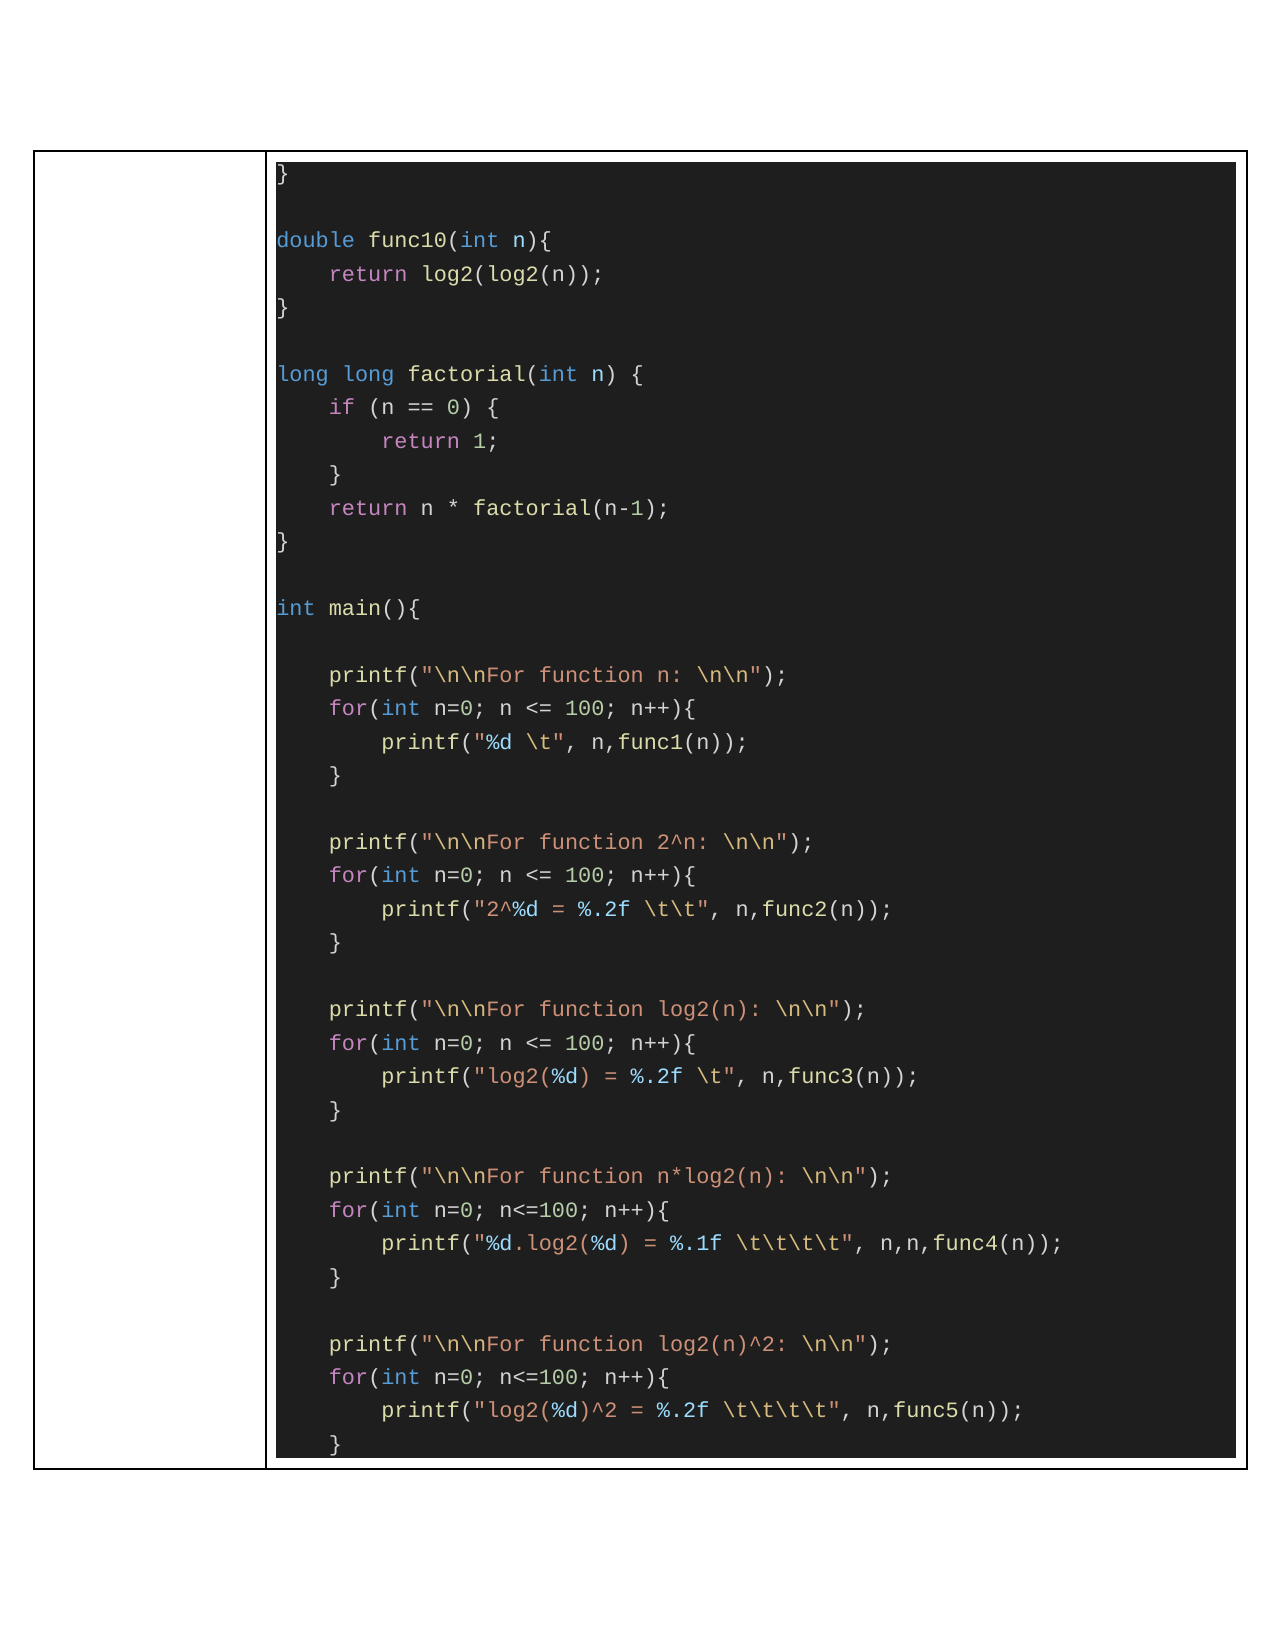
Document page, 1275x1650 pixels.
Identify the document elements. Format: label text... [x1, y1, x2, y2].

table_cell } double func10(int n){ return log2(log2(n)); } long long factorial(int n) { if (n == 0) { return 1; } return n * factorial(n-1); } int main(){ printf("\n\nFor function n: \n\n"); for(int n=0; n <= 100; n++){ printf("%d \t", n,func1(n)); } printf("\n\nFor function 2^n: \n\n"); for(int n=0; n <= 100; n++){ printf("2^%d = %.2f \t\t", n,func2(n)); } printf("\n\nFor function log2(n): \n\n"); for(int n=0; n <= 100; n++){ printf("log2(%d) = %.2f \t", n,func3(n)); } printf("\n\nFor function n*log2(n): \n\n"); for(int n=0; n<=100; n++){ printf("%d.log2(%d) = %.1f \t\t\t\t", n,n,func4(n)); } printf("\n\nFor function log2(n)^2: \n\n"); for(int n=0; n<=100; n++){ printf("log2(%d)^2 = %.2f \t\t\t\t", n,func5(n)); } [267, 152, 1246, 1468]
table_cell [35, 152, 265, 1468]
